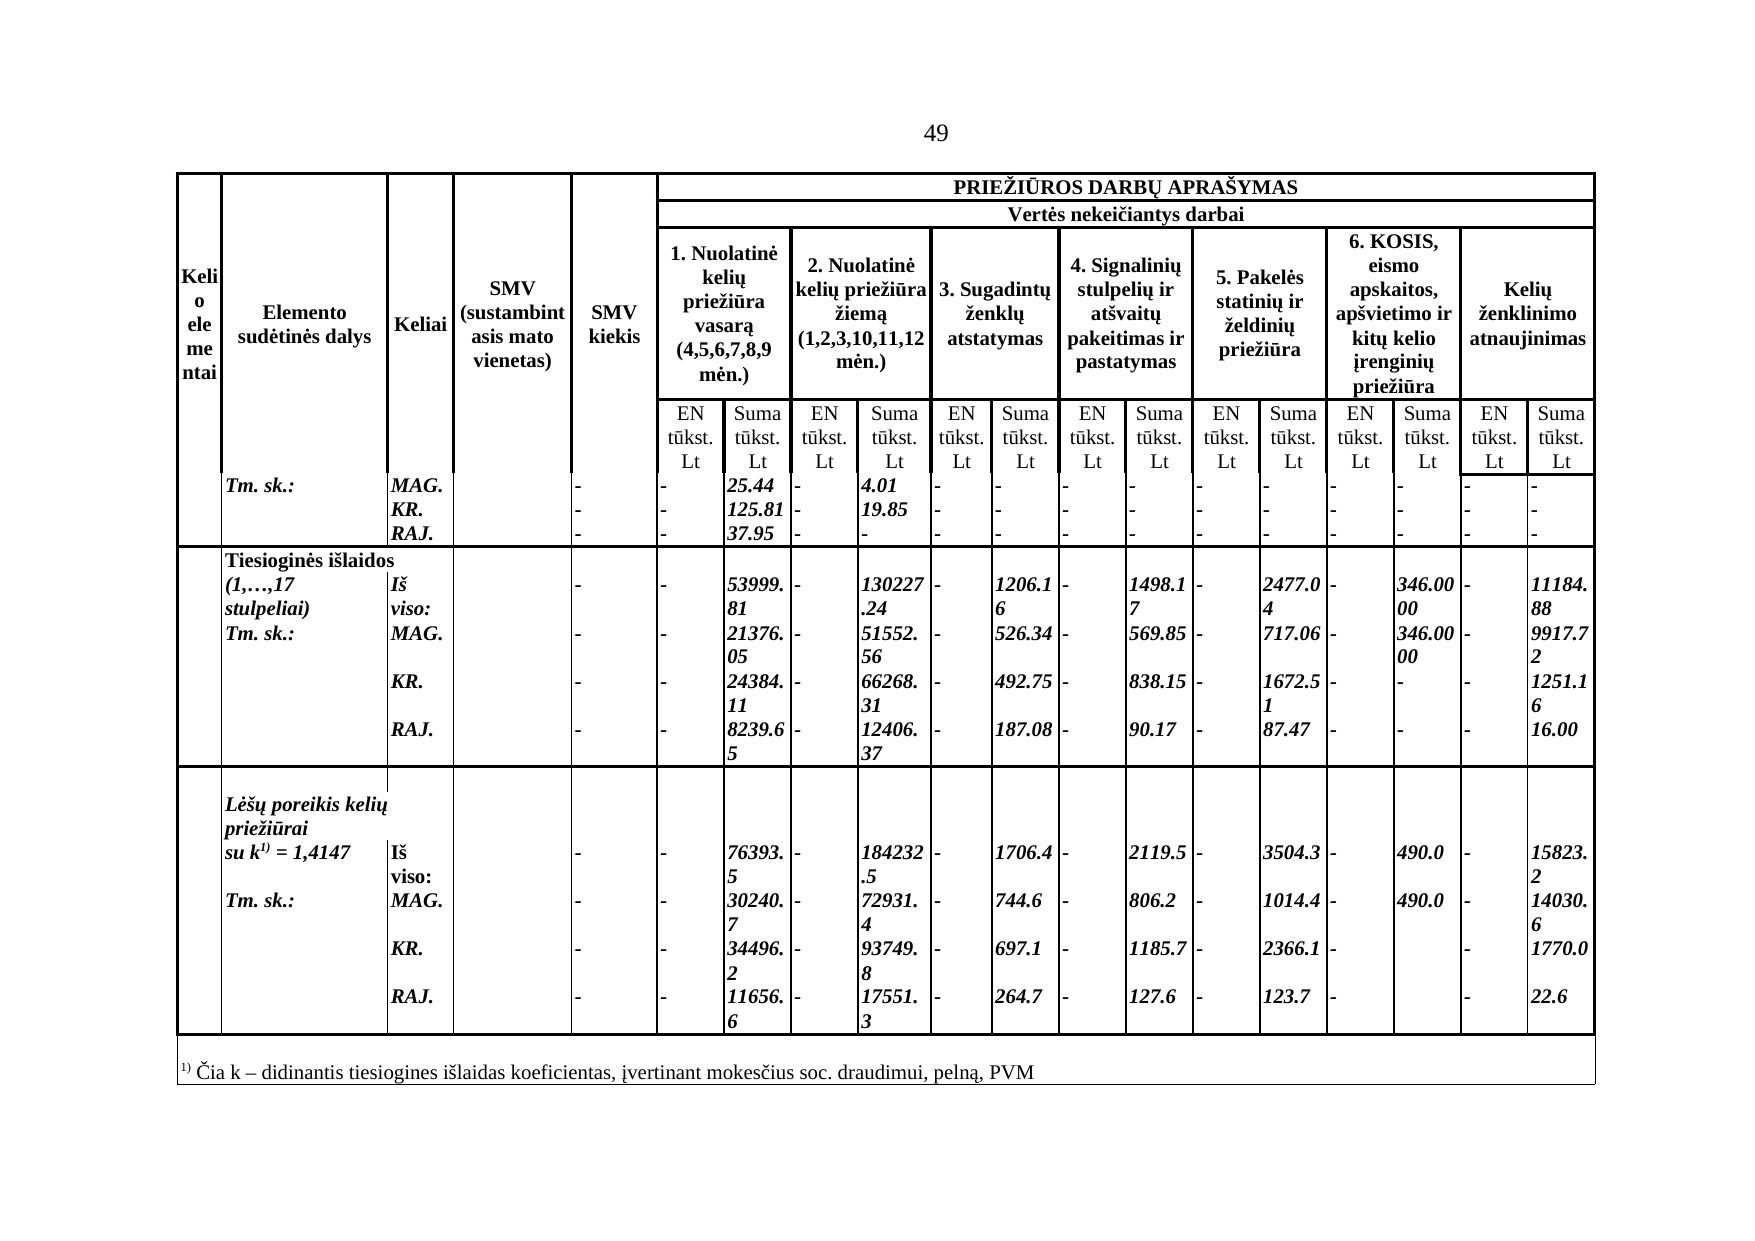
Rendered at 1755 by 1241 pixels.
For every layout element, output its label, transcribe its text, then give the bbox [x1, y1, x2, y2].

table_cell 569.85 [1127, 620, 1192, 668]
table_cell [932, 792, 991, 840]
table_cell 21376.05 [725, 620, 790, 668]
table_cell - [1328, 669, 1393, 717]
table_cell Suma tūkst. Lt [1261, 401, 1325, 473]
table_cell Elemento sudėtinės dalys [223, 175, 386, 473]
table_cell [454, 768, 571, 792]
table_cell 34496.2 [725, 936, 790, 984]
table_cell [454, 669, 571, 717]
table_cell 127.6 [1127, 985, 1192, 1033]
table_cell Suma tūkst. Lt [993, 401, 1057, 473]
table_cell Suma tūkst. Lt [1127, 401, 1191, 473]
table_cell - [1328, 521, 1393, 545]
table_cell - [1462, 620, 1527, 668]
table_cell Kelio elementai [179, 175, 220, 473]
table_cell - [932, 717, 991, 765]
table_cell - [792, 717, 857, 765]
table_cell [1261, 768, 1326, 792]
table_cell [725, 792, 790, 840]
table_cell [859, 792, 930, 840]
table_cell 2119.5 [1127, 840, 1192, 888]
table_cell Tiesioginės išlaidos [222, 548, 453, 572]
table_cell 1206.16 [993, 572, 1058, 620]
table_cell [179, 840, 221, 888]
table_cell RAJ. [388, 521, 453, 545]
table_cell MAG. [388, 473, 453, 497]
table_cell - [792, 936, 857, 984]
table_cell - [658, 717, 723, 765]
table_cell - [572, 521, 656, 545]
table_cell [179, 792, 221, 840]
table_cell [179, 521, 221, 545]
table_cell - [932, 572, 991, 620]
table_cell [179, 620, 221, 668]
table_cell - [859, 521, 930, 545]
table_cell (1,…,17 stulpeliai) [222, 572, 387, 620]
table_cell - [1060, 497, 1125, 521]
table_cell Suma tūkst. Lt [726, 401, 789, 473]
table_cell [572, 792, 656, 840]
table_cell - [1528, 497, 1593, 521]
table_cell - [572, 669, 656, 717]
table_cell EN tūkst. Lt [1194, 401, 1258, 473]
table_cell [179, 768, 221, 792]
table_cell - [572, 497, 656, 521]
table_cell 15823.2 [1528, 840, 1593, 888]
table_cell - [1194, 669, 1259, 717]
table_cell - [1060, 717, 1125, 765]
table_cell 6. KOSIS, eismo apskaitos, apšvietimo ir kitų kelio įrenginių priežiūra [1328, 229, 1459, 398]
table_cell 90.17 [1127, 717, 1192, 765]
table_cell [792, 792, 857, 840]
table_cell [179, 717, 221, 765]
table_cell - [1060, 985, 1125, 1033]
table_cell EN tūkst. Lt [933, 401, 990, 473]
table_cell [179, 497, 221, 521]
table_cell - [1194, 521, 1259, 545]
table_cell - [932, 840, 991, 888]
table_cell - [792, 620, 857, 668]
table_cell Iš viso: [388, 840, 453, 888]
table_cell - [932, 936, 991, 984]
table_cell 51552.56 [859, 620, 930, 668]
table_cell [1395, 936, 1460, 984]
table_cell - [1194, 888, 1259, 936]
table_cell [1328, 792, 1393, 840]
table_cell [454, 548, 571, 572]
table_cell - [658, 936, 723, 984]
table_cell [454, 936, 571, 984]
table_cell - [1060, 888, 1125, 936]
table_cell - [1261, 521, 1326, 545]
table_cell [792, 768, 857, 792]
table_cell - [993, 497, 1058, 521]
table_cell 1. Nuolatinė kelių priežiūra vasarą (4,5,6,7,8,9 mėn.) [659, 229, 789, 398]
table_cell 66268.31 [859, 669, 930, 717]
table_cell [859, 768, 930, 792]
table_cell - [1328, 985, 1393, 1033]
table_cell 2. Nuolatinė kelių priežiūra žiemą (1,2,3,10,11,12 mėn.) [793, 229, 929, 398]
table_cell 25.44 [725, 473, 790, 497]
table_cell [572, 768, 656, 792]
table_cell 3504.3 [1261, 840, 1326, 888]
table_cell - [1060, 840, 1125, 888]
table_cell - [932, 521, 991, 545]
table_cell [725, 548, 790, 572]
table_cell - [1328, 620, 1393, 668]
table_cell KR. [388, 669, 453, 717]
table_cell 264.7 [993, 985, 1058, 1033]
table_cell - [993, 521, 1058, 545]
table_cell 2477.04 [1261, 572, 1326, 620]
table_cell - [1194, 497, 1259, 521]
table_cell - [1395, 669, 1460, 717]
table_cell - [1194, 936, 1259, 984]
table_cell - [1462, 669, 1527, 717]
table_cell - [1194, 572, 1259, 620]
table_cell - [658, 497, 723, 521]
table_cell - [1462, 717, 1527, 765]
table_cell 130227.24 [859, 572, 930, 620]
table_cell 1185.7 [1127, 936, 1192, 984]
table_cell - [1328, 717, 1393, 765]
table_cell 4. Signalinių stulpelių ir atšvaitų pakeitimas ir pastatymas [1061, 229, 1191, 398]
table_cell [454, 497, 571, 521]
table_cell su k1) = 1,4147 [222, 840, 387, 888]
table_cell 93749.8 [859, 936, 930, 984]
table_cell - [932, 620, 991, 668]
table_cell [1328, 768, 1393, 792]
table_cell [1462, 792, 1527, 840]
table_cell - [572, 985, 656, 1033]
table_cell EN tūkst. Lt [659, 401, 722, 473]
table_cell [1528, 792, 1593, 840]
table_cell 1672.51 [1261, 669, 1326, 717]
table_cell 806.2 [1127, 888, 1192, 936]
table_cell 22.6 [1528, 985, 1593, 1033]
table_cell 490.0 [1395, 888, 1460, 936]
table_cell - [993, 473, 1058, 497]
table_cell [1060, 792, 1125, 840]
table_cell EN tūkst. Lt [1328, 401, 1392, 473]
table_cell - [1328, 572, 1393, 620]
table_cell - [1462, 497, 1527, 521]
table_cell - [572, 840, 656, 888]
table_cell - [658, 521, 723, 545]
table_cell [932, 548, 991, 572]
table_cell [658, 548, 723, 572]
table_cell - [1462, 985, 1527, 1033]
table_cell Suma tūkst. Lt [1395, 401, 1459, 473]
table_cell [222, 768, 387, 792]
table_cell - [1395, 473, 1460, 497]
table_cell EN tūkst. Lt [1462, 401, 1526, 473]
table_cell 24384.11 [725, 669, 790, 717]
table_cell - [1462, 936, 1527, 984]
table_cell - [932, 669, 991, 717]
table_cell EN tūkst. Lt [1061, 401, 1124, 473]
table_cell [1060, 548, 1125, 572]
table_cell - [1194, 840, 1259, 888]
table_cell - [932, 497, 991, 521]
table_cell [454, 473, 571, 497]
table_cell [1194, 548, 1259, 572]
table_cell 1770.0 [1528, 936, 1593, 984]
table_cell 526.34 [993, 620, 1058, 668]
table_cell 11184.88 [1528, 572, 1593, 620]
table_cell 744.6 [993, 888, 1058, 936]
table_cell [179, 669, 221, 717]
table_cell [1127, 548, 1192, 572]
table_cell [1395, 985, 1460, 1033]
table_cell - [1328, 936, 1393, 984]
table_cell [454, 572, 571, 620]
table_cell 14030.6 [1528, 888, 1593, 936]
table_cell 838.15 [1127, 669, 1192, 717]
table_cell [1127, 792, 1192, 840]
table_cell - [572, 936, 656, 984]
table_cell - [932, 985, 991, 1033]
table_cell Suma tūkst. Lt [1529, 401, 1593, 473]
table_cell [572, 548, 656, 572]
table_cell 187.08 [993, 717, 1058, 765]
table_cell 87.47 [1261, 717, 1326, 765]
table_cell 1) Čia k – didinantis tiesiogines išlaidas koeficientas, įvertinant mokesčius soc. draudimui, pelną, PVM [178, 1036, 1595, 1084]
table_cell 492.75 [993, 669, 1058, 717]
table_cell - [1328, 497, 1393, 521]
table_cell [179, 548, 221, 572]
table_cell - [1462, 840, 1527, 888]
table_cell - [1261, 473, 1326, 497]
table_cell Tm. sk.: [222, 473, 387, 497]
table_cell 76393.5 [725, 840, 790, 888]
table_cell RAJ. [388, 985, 453, 1033]
table_cell 490.0 [1395, 840, 1460, 888]
table_cell [1395, 792, 1460, 840]
table_cell - [1395, 717, 1460, 765]
table_cell [179, 888, 221, 936]
table_cell [993, 792, 1058, 840]
table_cell - [1060, 572, 1125, 620]
table_cell - [658, 985, 723, 1033]
table_cell 346.0000 [1395, 572, 1460, 620]
table_cell - [658, 620, 723, 668]
table_cell - [1462, 888, 1527, 936]
table_cell [454, 521, 571, 545]
table_cell - [792, 985, 857, 1033]
table_cell [1328, 548, 1393, 572]
table_cell - [1194, 717, 1259, 765]
table_cell 19.85 [859, 497, 930, 521]
table_cell - [1194, 473, 1259, 497]
table_cell [222, 521, 387, 545]
table_cell - [1261, 497, 1326, 521]
table_cell [222, 497, 387, 521]
table_cell [1127, 768, 1192, 792]
table_cell [454, 888, 571, 936]
table_cell - [792, 572, 857, 620]
table_cell Vertės nekeičiantys darbai [659, 202, 1593, 226]
table_cell 72931.4 [859, 888, 930, 936]
table_cell [222, 717, 387, 765]
table_cell - [1528, 521, 1593, 545]
table_cell - [1194, 985, 1259, 1033]
table_cell - [792, 888, 857, 936]
table_cell SMV kiekis [573, 175, 656, 473]
table_cell [1395, 548, 1460, 572]
table_cell [222, 669, 387, 717]
table_cell 11656.6 [725, 985, 790, 1033]
table_cell - [1127, 497, 1192, 521]
table_cell - [792, 497, 857, 521]
table_cell - [658, 840, 723, 888]
table_cell [859, 548, 930, 572]
table_cell 53999.81 [725, 572, 790, 620]
table_cell [658, 792, 723, 840]
table_cell - [658, 669, 723, 717]
table_cell - [932, 888, 991, 936]
table_cell MAG. [388, 888, 453, 936]
table_cell [1528, 548, 1593, 572]
table_cell - [1528, 476, 1593, 497]
table_cell - [1462, 572, 1527, 620]
table_cell [1462, 768, 1527, 792]
table_cell 184232.5 [859, 840, 930, 888]
table_header [177, 148, 1595, 172]
table_cell - [1194, 620, 1259, 668]
table_cell [179, 985, 221, 1033]
table_cell - [572, 717, 656, 765]
table_cell 9917.72 [1528, 620, 1593, 668]
table_cell 125.81 [725, 497, 790, 521]
table_cell - [1127, 473, 1192, 497]
table_cell [1261, 792, 1326, 840]
table_cell [792, 548, 857, 572]
table_cell [993, 768, 1058, 792]
table_cell Tm. sk.: [222, 888, 387, 936]
table_cell EN tūkst. Lt [793, 401, 856, 473]
table_cell [222, 936, 387, 984]
table_cell - [792, 521, 857, 545]
table_cell [388, 768, 453, 792]
table_cell [1395, 768, 1460, 792]
table_cell [1462, 548, 1527, 572]
table_cell RAJ. [388, 717, 453, 765]
table_cell - [1127, 521, 1192, 545]
table_cell [1060, 768, 1125, 792]
table_cell - [1060, 936, 1125, 984]
table_cell 30240.7 [725, 888, 790, 936]
table_cell 3. Sugadintų ženklų atstatymas [933, 229, 1057, 398]
table_cell [1194, 768, 1259, 792]
table_cell - [1060, 669, 1125, 717]
table_cell - [1060, 620, 1125, 668]
table_cell - [1462, 476, 1527, 497]
table_cell [1261, 548, 1326, 572]
table_cell - [1060, 473, 1125, 497]
table_cell - [792, 669, 857, 717]
table_cell [179, 473, 221, 497]
table_cell KR. [388, 936, 453, 984]
table_cell [179, 936, 221, 984]
table_cell - [1328, 840, 1393, 888]
table_cell Lėšų poreikis kelių priežiūrai [222, 792, 453, 840]
table_cell [454, 620, 571, 668]
table_cell [454, 985, 571, 1033]
table_cell - [572, 620, 656, 668]
table_cell 2366.1 [1261, 936, 1326, 984]
table_cell 1251.16 [1528, 669, 1593, 717]
table_cell 1498.17 [1127, 572, 1192, 620]
table_cell - [572, 473, 656, 497]
table_cell [932, 768, 991, 792]
table_cell - [792, 473, 857, 497]
table_cell 8239.65 [725, 717, 790, 765]
table_cell 1706.4 [993, 840, 1058, 888]
table_cell Keliai [389, 175, 452, 473]
table_cell 4.01 [859, 473, 930, 497]
table_cell - [792, 840, 857, 888]
table_cell 717.06 [1261, 620, 1326, 668]
table_cell - [932, 473, 991, 497]
table_cell - [572, 572, 656, 620]
table_cell 17551.3 [859, 985, 930, 1033]
table_cell PRIEŽIŪROS DARBŲ APRAŠYMAS [659, 175, 1593, 199]
table_cell Iš viso: [388, 572, 453, 620]
table_cell [454, 840, 571, 888]
table_cell - [1060, 521, 1125, 545]
table_cell - [658, 888, 723, 936]
table_cell [993, 548, 1058, 572]
table_cell [1528, 768, 1593, 792]
table_cell [454, 717, 571, 765]
table_cell SMV (sustambintasis mato vienetas) [455, 175, 570, 473]
table_cell [222, 985, 387, 1033]
table_cell Tm. sk.: [222, 620, 387, 668]
table_cell 12406.37 [859, 717, 930, 765]
table_cell 5. Pakelės statinių ir želdinių priežiūra [1194, 229, 1325, 398]
table_cell - [1328, 888, 1393, 936]
table_cell KR. [388, 497, 453, 521]
table_cell [179, 572, 221, 620]
table_cell MAG. [388, 620, 453, 668]
table_cell - [1395, 497, 1460, 521]
table_cell 16.00 [1528, 717, 1593, 765]
table_cell [725, 768, 790, 792]
table_cell - [572, 888, 656, 936]
table_cell 123.7 [1261, 985, 1326, 1033]
table_cell [1194, 792, 1259, 840]
table_cell 346.0000 [1395, 620, 1460, 668]
table_cell 697.1 [993, 936, 1058, 984]
table_cell - [1462, 521, 1527, 545]
table_cell Kelių ženklinimo atnaujinimas [1462, 229, 1593, 398]
table_cell [658, 768, 723, 792]
table_cell [454, 792, 571, 840]
table_cell - [658, 473, 723, 497]
table_cell 1014.4 [1261, 888, 1326, 936]
table_cell - [658, 572, 723, 620]
table_cell - [1395, 521, 1460, 545]
table_cell 37.95 [725, 521, 790, 545]
table_cell Suma tūkst. Lt [859, 401, 929, 473]
table_cell - [1328, 473, 1393, 497]
